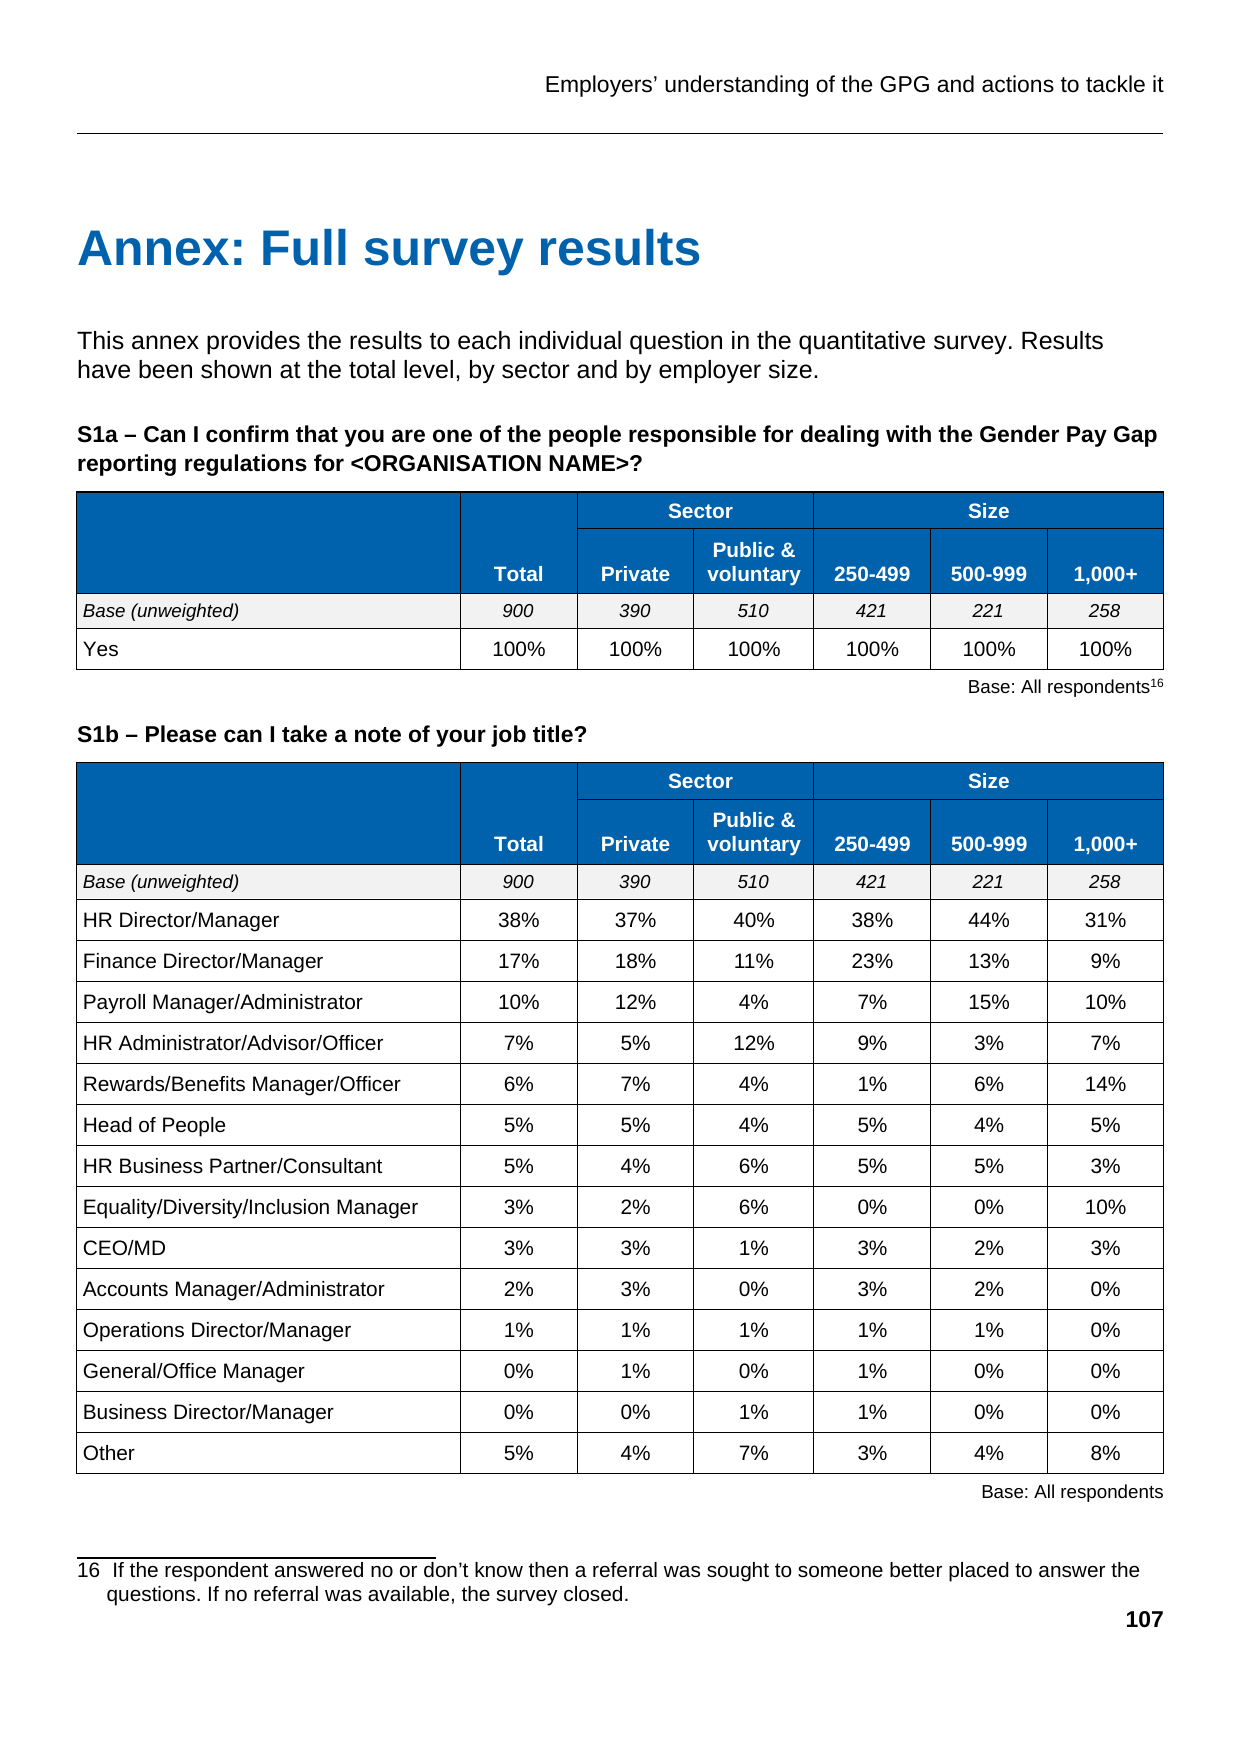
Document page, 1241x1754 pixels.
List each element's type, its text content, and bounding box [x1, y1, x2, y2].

table_cell 3% [1048, 1228, 1163, 1268]
table_header Sector [578, 763, 813, 799]
table_cell 18% [578, 941, 693, 981]
table_cell 0% [931, 1351, 1047, 1391]
table_cell Yes [77, 629, 460, 669]
table_header Total [461, 763, 577, 864]
table_cell 5% [461, 1105, 577, 1145]
table_cell 6% [461, 1064, 577, 1104]
table_cell 1,000+ [1048, 800, 1163, 864]
table_cell 5% [461, 1146, 577, 1186]
table_cell 1% [578, 1310, 693, 1350]
table_cell 4% [931, 1433, 1047, 1473]
table_cell 510 [694, 594, 813, 628]
table_cell 6% [694, 1187, 813, 1227]
table_cell 7% [461, 1023, 577, 1063]
table_cell 40% [694, 900, 813, 939]
table_cell HR Director/Manager [77, 900, 460, 939]
table_cell 500-999 [931, 800, 1047, 864]
text If the respondent answered no or don’t know then a referral was sought to someone better placed to answer the questions. If no referral was available, the survey closed. [77, 1558, 1163, 1606]
table_cell 4% [578, 1146, 693, 1186]
table_cell Private [578, 800, 693, 864]
table_header Sector [578, 493, 813, 528]
table_header Size [814, 493, 1163, 528]
table_cell 11% [694, 941, 813, 981]
table_cell 9% [1048, 941, 1163, 981]
table_cell 10% [461, 982, 577, 1022]
table_cell CEO/MD [77, 1228, 460, 1268]
table_cell 0% [694, 1269, 813, 1309]
table_cell 13% [931, 941, 1047, 981]
table_cell Private [578, 529, 693, 593]
table_cell 100% [578, 629, 693, 669]
table_cell 44% [931, 900, 1047, 939]
table_cell 1% [694, 1310, 813, 1350]
text S1b – Please can I take a note of your job title? [77, 721, 1163, 747]
table_cell 38% [461, 900, 577, 939]
table_cell 2% [931, 1269, 1047, 1309]
table_cell 100% [461, 629, 577, 669]
table_cell 4% [694, 1064, 813, 1104]
table_cell 0% [578, 1392, 693, 1432]
table_cell 421 [814, 865, 930, 898]
table_cell 3% [461, 1187, 577, 1227]
table_cell 0% [931, 1392, 1047, 1432]
table_cell Base (unweighted) [77, 865, 460, 898]
table_cell 900 [461, 865, 577, 898]
table_cell 4% [694, 982, 813, 1022]
table_cell Payroll Manager/Administrator [77, 982, 460, 1022]
table_cell 390 [578, 594, 693, 628]
text Base: All respondents [77, 676, 1163, 698]
table_cell Public & voluntary [694, 529, 813, 593]
table_cell 0% [814, 1187, 930, 1227]
table_cell 3% [461, 1228, 577, 1268]
table_cell 3% [578, 1269, 693, 1309]
table_cell 1% [461, 1310, 577, 1350]
table_cell 15% [931, 982, 1047, 1022]
table_cell 1% [694, 1392, 813, 1432]
table_cell 1,000+ [1048, 529, 1163, 593]
table_header [77, 493, 460, 593]
table_cell Public & voluntary [694, 800, 813, 864]
table_cell HR Business Partner/Consultant [77, 1146, 460, 1186]
table_cell 3% [931, 1023, 1047, 1063]
table_cell 5% [578, 1105, 693, 1145]
table_cell 221 [931, 594, 1047, 628]
table_cell General/Office Manager [77, 1351, 460, 1391]
table_cell 5% [578, 1023, 693, 1063]
table_cell Rewards/Benefits Manager/Officer [77, 1064, 460, 1104]
table_cell 3% [814, 1269, 930, 1309]
table_cell 6% [694, 1146, 813, 1186]
text Base: All respondents [77, 1480, 1163, 1502]
table_cell 23% [814, 941, 930, 981]
table_cell 38% [814, 900, 930, 939]
table_cell 2% [461, 1269, 577, 1309]
table_cell 0% [461, 1392, 577, 1432]
table_cell 17% [461, 941, 577, 981]
table_cell 1% [814, 1351, 930, 1391]
table_cell 4% [931, 1105, 1047, 1145]
table_cell 37% [578, 900, 693, 939]
table_cell 5% [814, 1146, 930, 1186]
table_cell 3% [1048, 1146, 1163, 1186]
table_cell 1% [814, 1064, 930, 1104]
table_cell 0% [931, 1187, 1047, 1227]
table_cell 5% [931, 1146, 1047, 1186]
table_cell 12% [578, 982, 693, 1022]
table_cell 510 [694, 865, 813, 898]
table_cell 3% [814, 1433, 930, 1473]
table_cell 0% [1048, 1310, 1163, 1350]
table_cell 421 [814, 594, 930, 628]
table_cell Head of People [77, 1105, 460, 1145]
table_cell 250-499 [814, 529, 930, 593]
table_header Size [814, 763, 1163, 799]
table_cell 100% [931, 629, 1047, 669]
table_cell 1% [578, 1351, 693, 1391]
table_cell 258 [1048, 865, 1163, 898]
table_cell 100% [814, 629, 930, 669]
table_cell 7% [694, 1433, 813, 1473]
table_cell HR Administrator/Advisor/Officer [77, 1023, 460, 1063]
text S1a – Can I confirm that you are one of the people responsible for dealing with the Gender Pay Gap reporting regulations for <ORGANISATION NAME>? [77, 421, 1163, 476]
table_cell 5% [461, 1433, 577, 1473]
table_cell 258 [1048, 594, 1163, 628]
table_cell 4% [578, 1433, 693, 1473]
table_cell 390 [578, 865, 693, 898]
table_cell 7% [578, 1064, 693, 1104]
table_cell 3% [814, 1228, 930, 1268]
table_cell 7% [1048, 1023, 1163, 1063]
table_cell 0% [1048, 1351, 1163, 1391]
table_cell 2% [578, 1187, 693, 1227]
table_cell 5% [1048, 1105, 1163, 1145]
table_cell Equality/Diversity/Inclusion Manager [77, 1187, 460, 1227]
table_cell 8% [1048, 1433, 1163, 1473]
table_cell 100% [1048, 629, 1163, 669]
table_cell 0% [1048, 1269, 1163, 1309]
table_header [77, 763, 460, 864]
table_cell 100% [694, 629, 813, 669]
table_cell Accounts Manager/Administrator [77, 1269, 460, 1309]
table_cell Finance Director/Manager [77, 941, 460, 981]
table_cell 10% [1048, 1187, 1163, 1227]
table_header Total [461, 493, 577, 593]
table_cell 7% [814, 982, 930, 1022]
table_cell 2% [931, 1228, 1047, 1268]
subtitle Annex: Full survey results [77, 218, 1163, 276]
table_cell Operations Director/Manager [77, 1310, 460, 1350]
table_cell 12% [694, 1023, 813, 1063]
table_cell 4% [694, 1105, 813, 1145]
table_cell 0% [1048, 1392, 1163, 1432]
table_cell 9% [814, 1023, 930, 1063]
table_cell 1% [814, 1310, 930, 1350]
table_cell 3% [578, 1228, 693, 1268]
table_cell Base (unweighted) [77, 594, 460, 628]
table_cell 500-999 [931, 529, 1047, 593]
table_cell 1% [814, 1392, 930, 1432]
table_cell 10% [1048, 982, 1163, 1022]
table_cell 31% [1048, 900, 1163, 939]
table_cell 0% [461, 1351, 577, 1391]
table_cell 250-499 [814, 800, 930, 864]
table_cell Other [77, 1433, 460, 1473]
table_cell 0% [694, 1351, 813, 1391]
table_cell 1% [694, 1228, 813, 1268]
table_cell 1% [931, 1310, 1047, 1350]
table_cell 14% [1048, 1064, 1163, 1104]
table_cell 6% [931, 1064, 1047, 1104]
table_cell 900 [461, 594, 577, 628]
table_cell Business Director/Manager [77, 1392, 460, 1432]
text This annex provides the results to each individual question in the quantitative survey. Results have been shown at the total level, by sector and by employer size. [77, 326, 1163, 383]
table_cell 221 [931, 865, 1047, 898]
table_cell 5% [814, 1105, 930, 1145]
